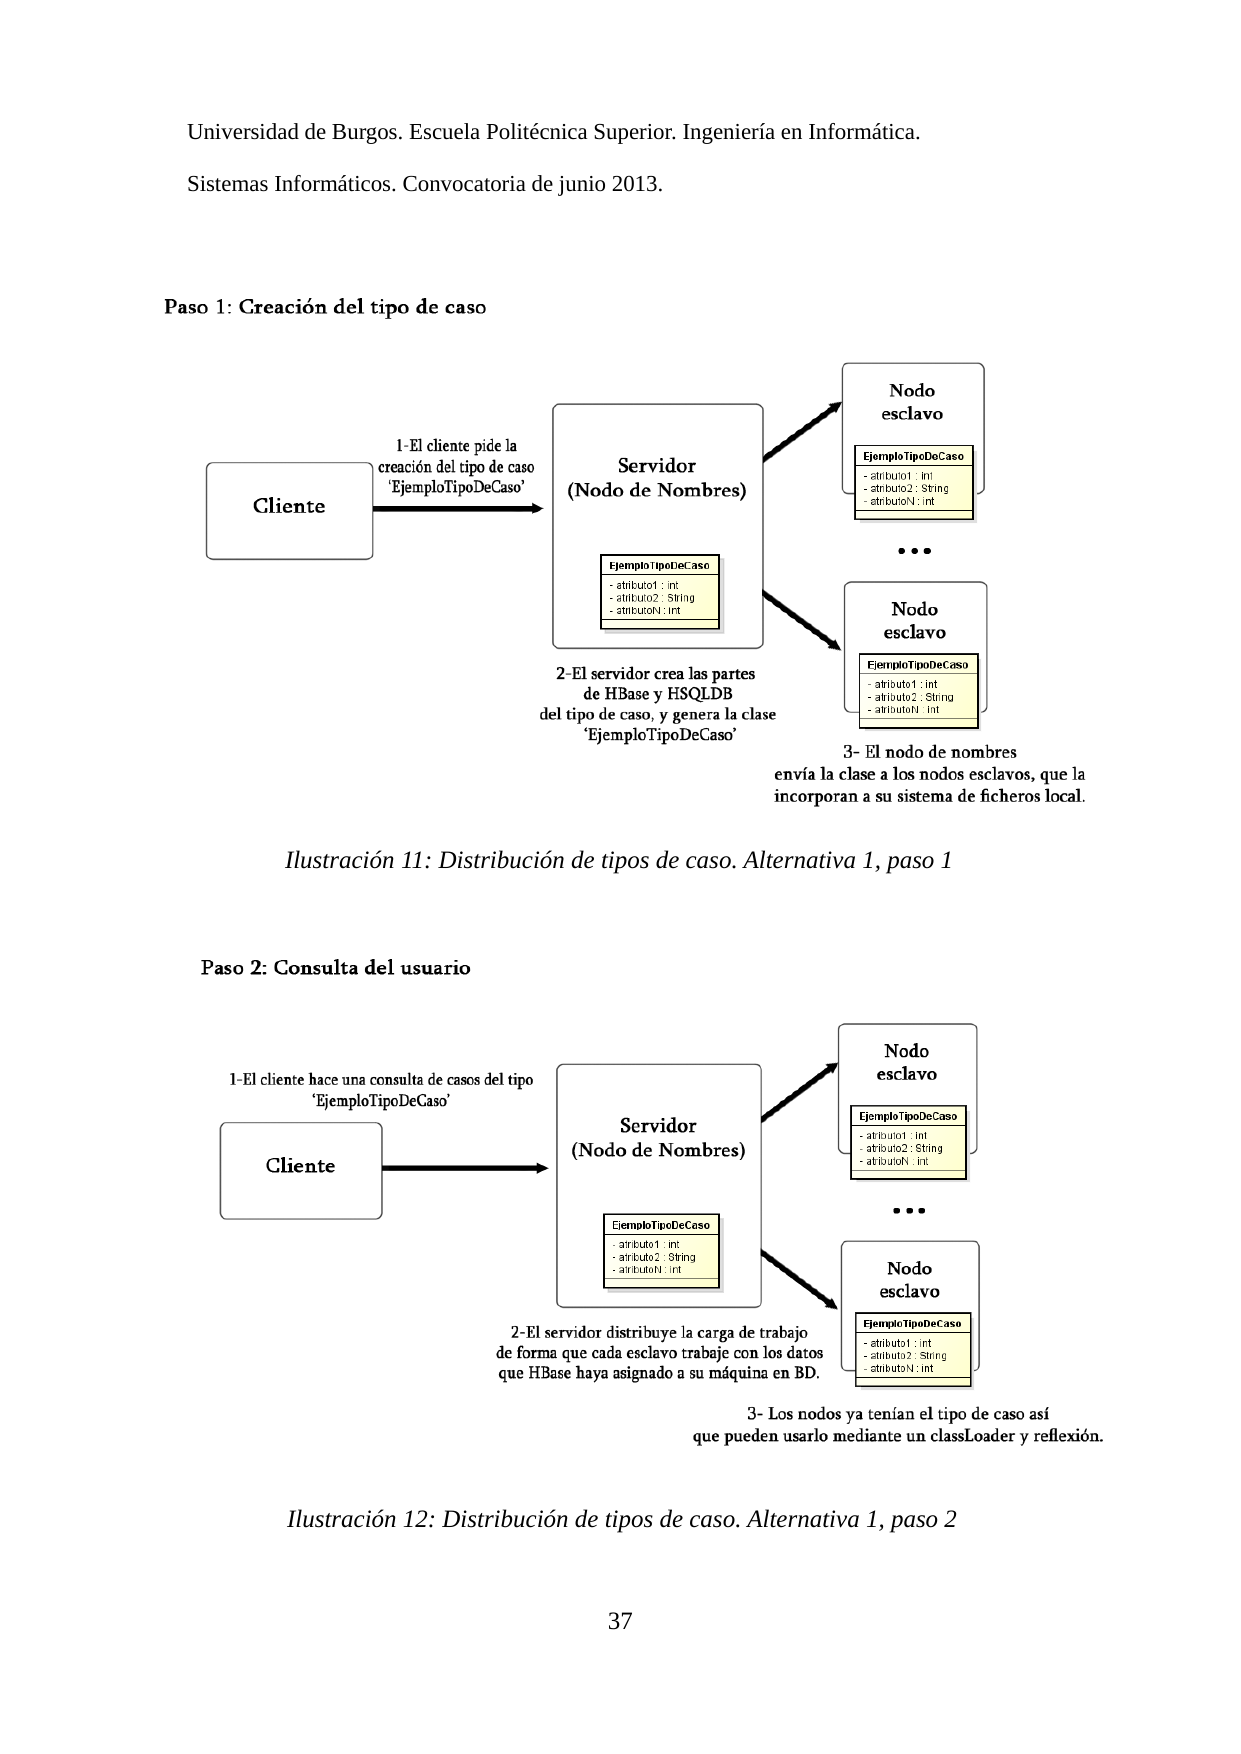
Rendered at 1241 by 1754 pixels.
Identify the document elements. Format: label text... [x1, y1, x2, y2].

text [118, 238, 1122, 257]
text Ilustración 11: Distribución de tipos de caso. Alternativa 1, paso 1 [118, 846, 1122, 874]
text Ilustración 12: Distribución de tipos de caso. Alternativa 1, paso 2 [134, 1504, 1112, 1533]
picture [118, 257, 1123, 846]
picture [134, 918, 1112, 1504]
